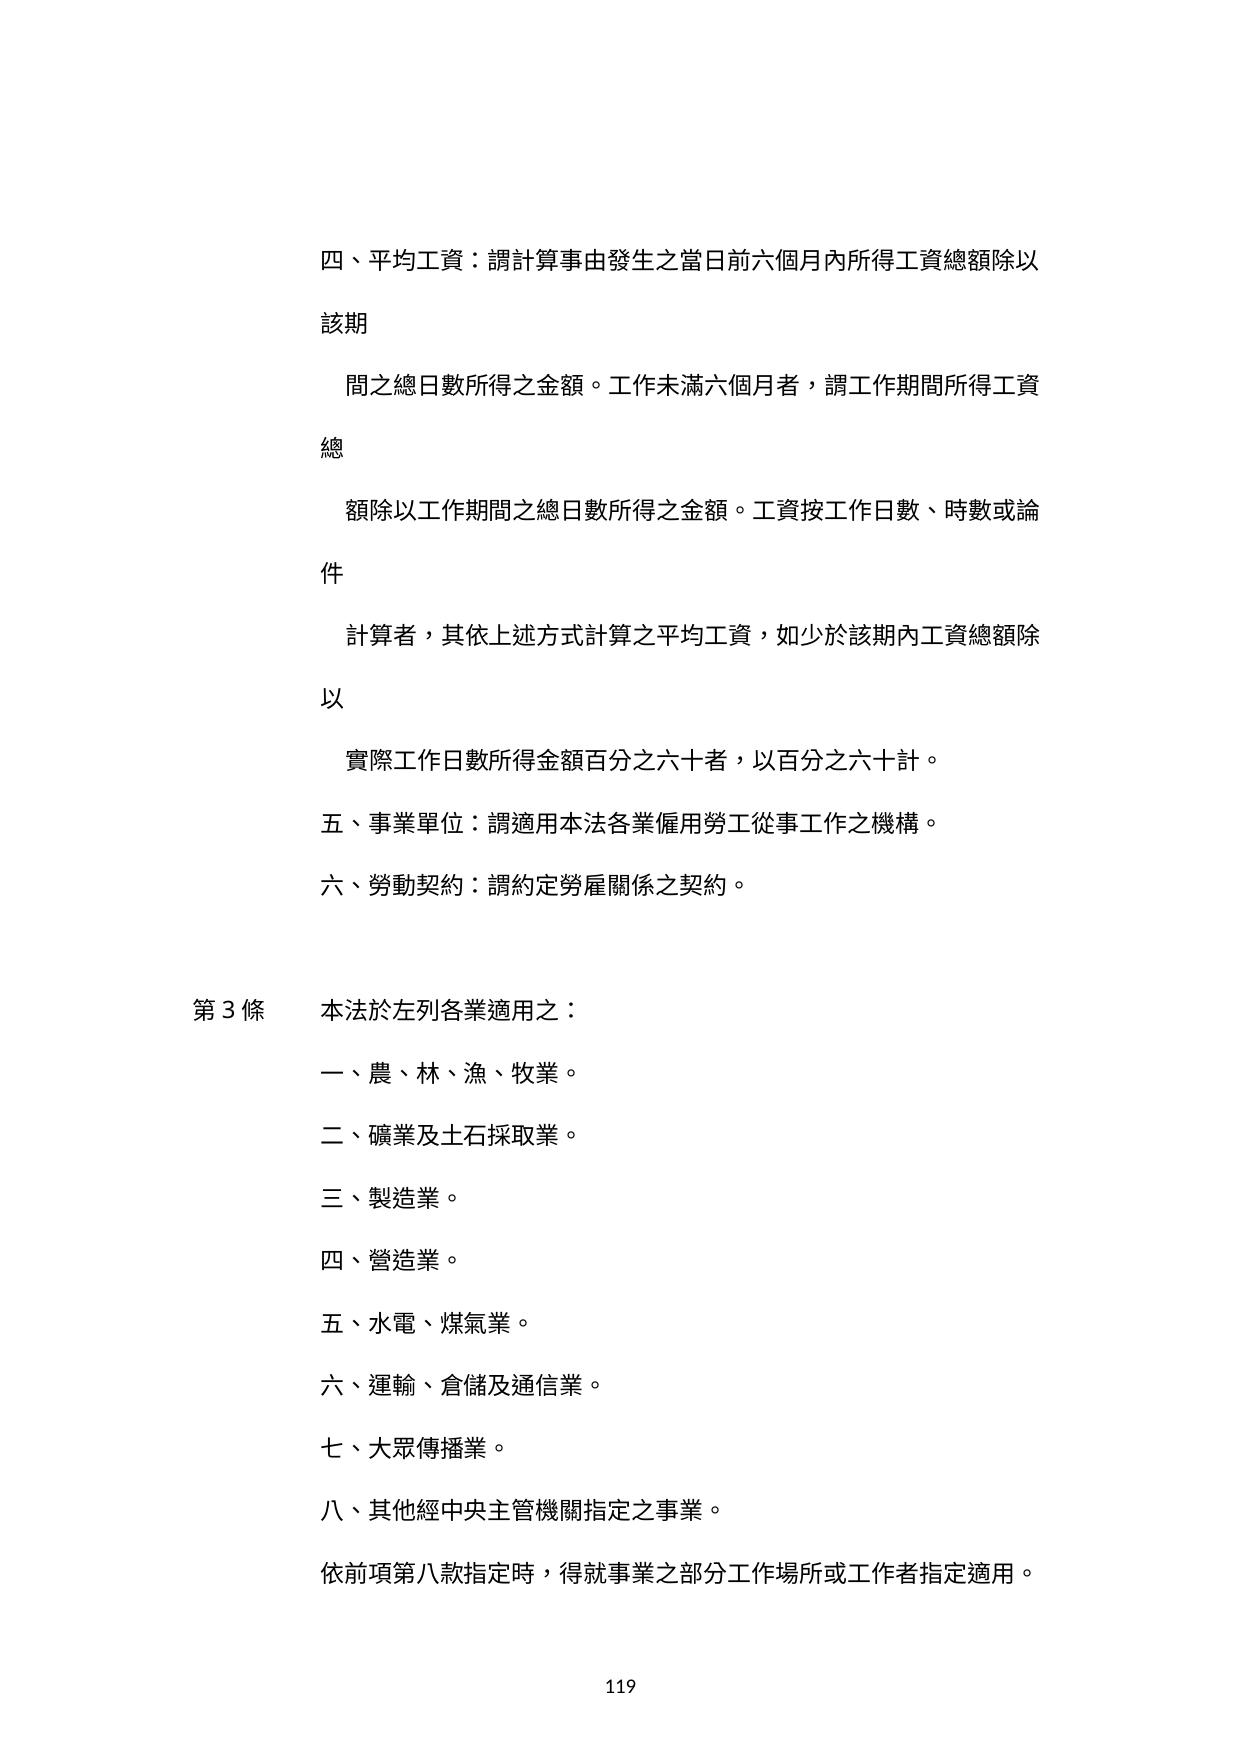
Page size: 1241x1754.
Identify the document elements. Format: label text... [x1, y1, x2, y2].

table_cell 四、平均工資：謂計算事由發生之當日前六個月內所得工資總額除以該期 間之總日數所得之金額。工作未滿六個月者，謂工作期間所得工資總 額除以工作期間之總日數所得之金額。工資按工作日數、時數或論件 計算者，其依上述方式計算之平均工資，如少於該期內工資總額除以 實際工作日數所得金額百分之六十者，以百分之六十計。 五、事業單位：謂適用本法各業僱用勞工從事工作之機構。 六、勞動契約：謂約定勞雇關係之契約。 [315, 155, 1053, 910]
table_cell [302, 910, 315, 1597]
table_cell [188, 155, 302, 910]
table_cell [302, 155, 315, 910]
table_cell 第 3 條 [188, 910, 302, 1597]
table_cell 本法於左列各業適用之： 一、農、林、漁、牧業。 二、礦業及土石採取業。 三、製造業。 四、營造業。 五、水電、煤氣業。 六、運輸、倉儲及通信業。 七、大眾傳播業。 八、其他經中央主管機關指定之事業。 依前項第八款指定時，得就事業之部分工作場所或工作者指定適用。 [315, 910, 1053, 1597]
